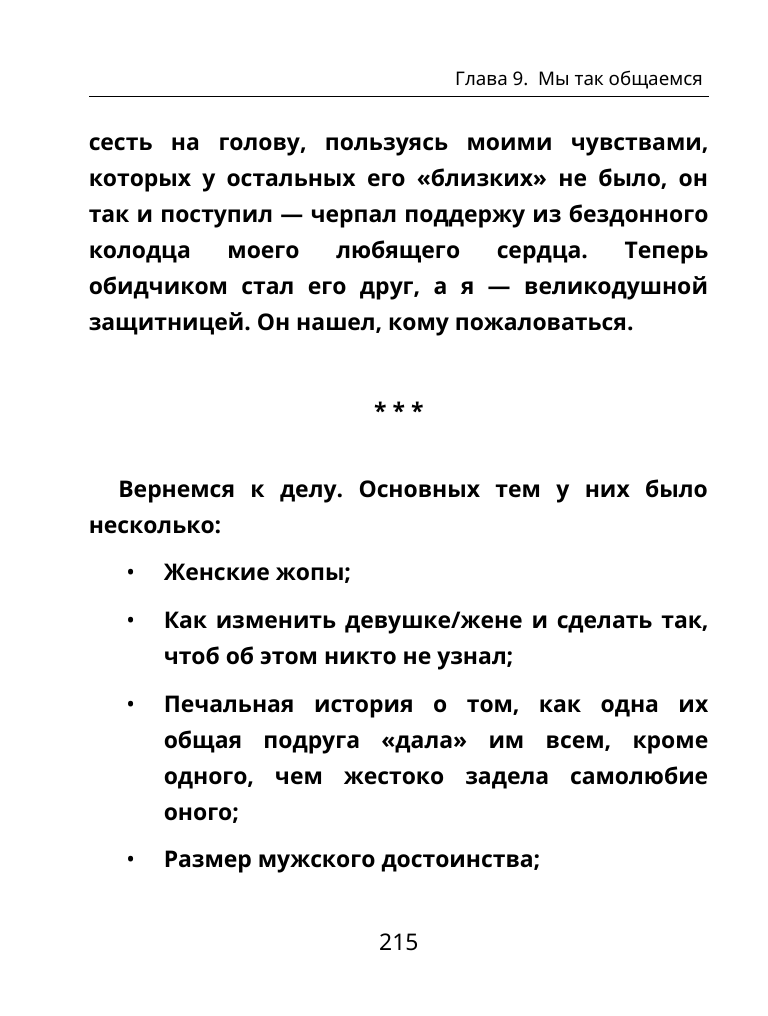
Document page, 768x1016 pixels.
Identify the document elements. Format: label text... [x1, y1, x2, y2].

text Вернемся к делу. Основных тем у них было несколько: [88, 473, 709, 540]
list Печальная история о том, как одна их общая подруга «дала» им всем, кроме одного, чем жестоко задела самолюбие оного; [126, 688, 709, 827]
list Как изменить девушке/жене и сделать так, чтоб об этом никто не узнал; [126, 604, 709, 671]
text сесть на голову, пользуясь моими чувствами, которых у остальных его «близких» не было, он так и поступил — черпал поддержу из бездонного колодца моего любящего сердца. Теперь обидчиком стал его друг, а я — великодушной защитницей. Он нашел, кому пожаловаться. [88, 126, 709, 337]
list Женские жопы; [126, 556, 709, 588]
list Размер мужского достоинства; [126, 843, 709, 874]
subtitle * * * [88, 395, 709, 426]
